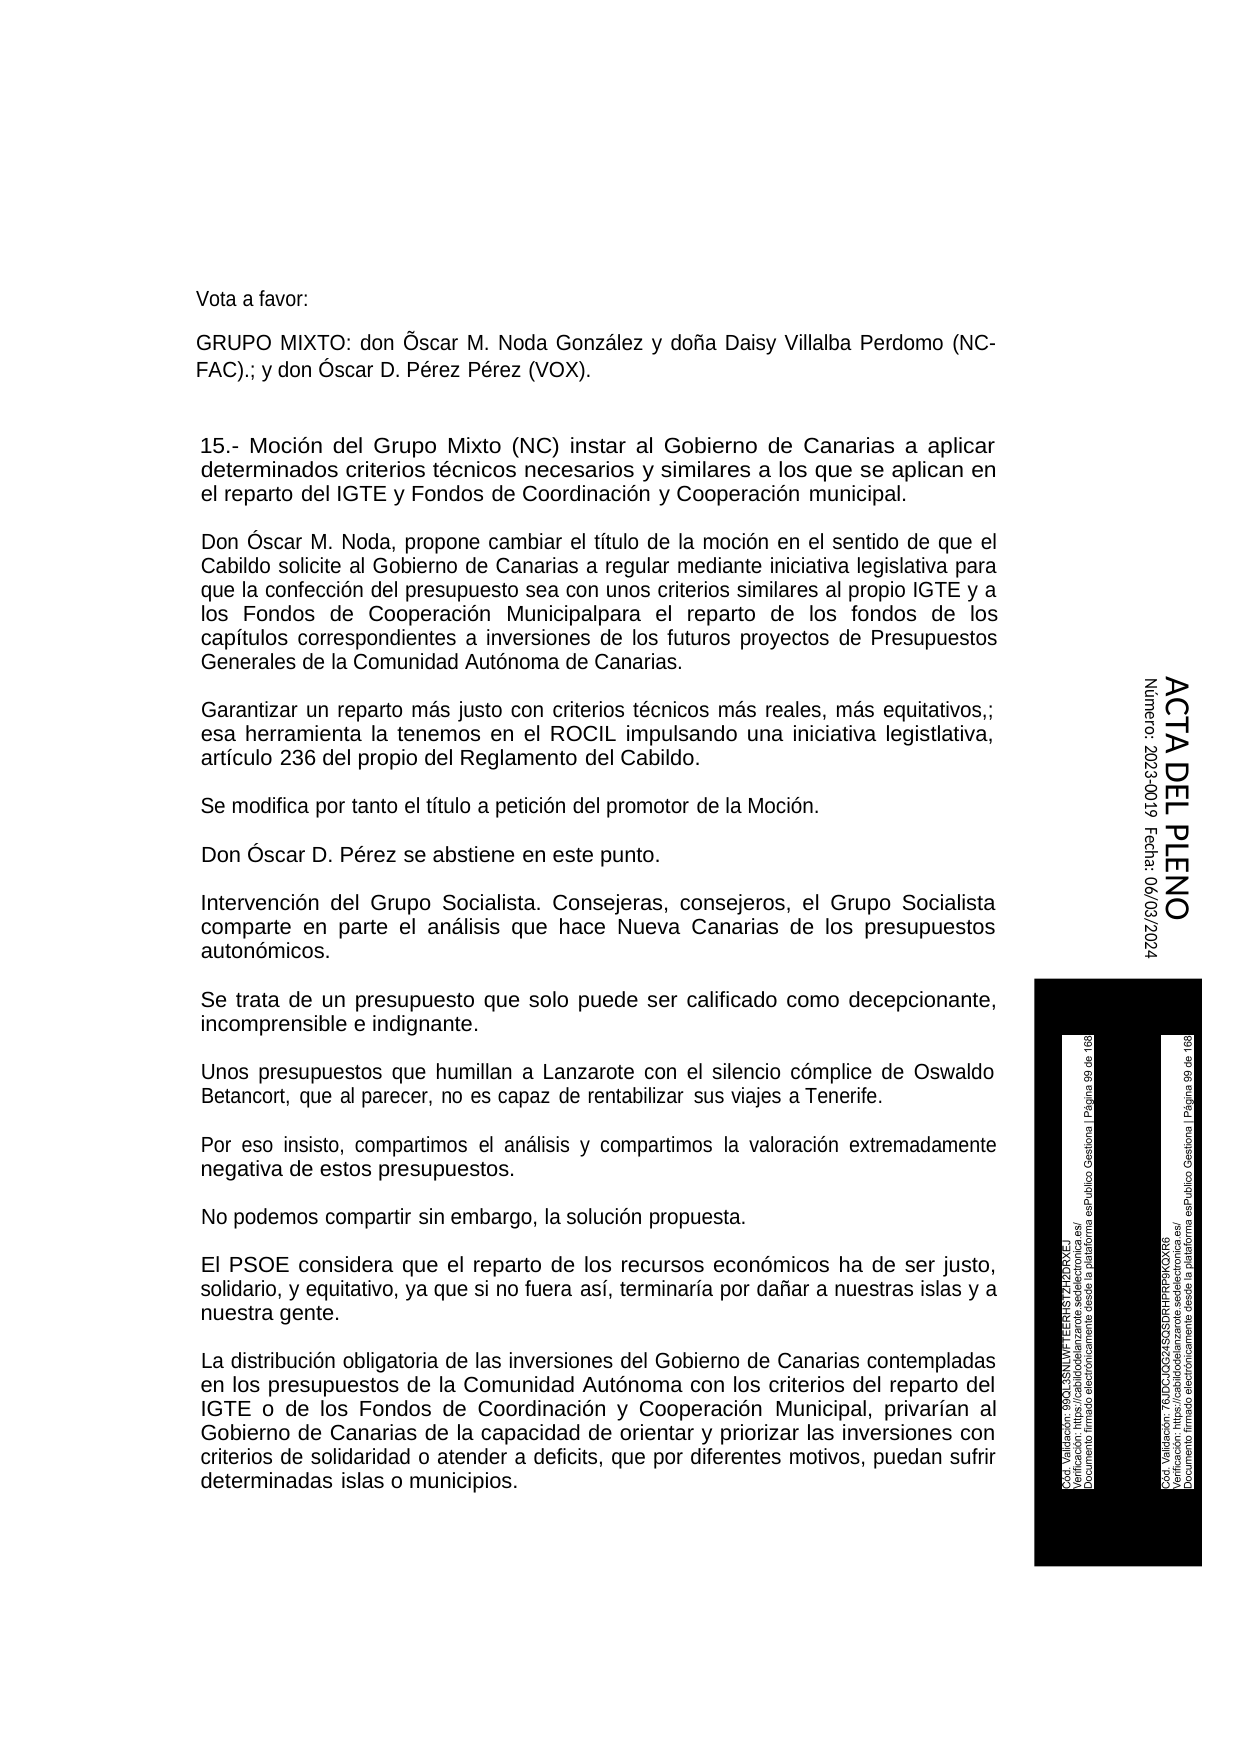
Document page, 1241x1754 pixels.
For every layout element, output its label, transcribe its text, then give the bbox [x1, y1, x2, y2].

text Se modifica por tanto el título a petición del promotor de la Moción. Don Óscar D. Pérez se abstiene en este punto. [200, 793, 855, 867]
text GRUPO MIXTO: don Õscar M. Noda González y doña Daisy Villalba Perdomo (NC- FAC).; y don Óscar D. Pérez Pérez (VOX). [196, 330, 997, 383]
text El PSOE considera que el reparto de los recursos económicos ha de ser justo, solidario, y equitativo, ya que si no fuera así, terminaría por dañar a nuestras islas y a nuestra gente. [200, 1253, 998, 1325]
text Unos presupuestos que humillan a Lanzarote con el silencio cómplice de Oswaldo Betancort, que al parecer, no es capaz de rentabilizar sus viajes a Tenerife. [201, 1061, 996, 1108]
picture [1062, 1035, 1094, 1204]
text Por eso insisto, compartimos el análisis y compartimos la valoración extremadamente negativa de estos presupuestos. [200, 1133, 997, 1181]
picture [1062, 1229, 1094, 1489]
text 15.- Moción del Grupo Mixto (NC) instar al Gobierno de Canarias a aplicar determinados criterios técnicos necesarios y similares a los que se aplican en el reparto del IGTE y Fondos de Coordinación y Cooperación municipal. [199, 434, 997, 506]
text No podemos compartir sin embargo, la solución propuesta. [201, 1204, 1205, 1229]
text Garantizar un reparto más justo con criterios técnicos más reales, más equitativos,; esa herramienta la tenemos en el ROCIL impulsando una iniciativa legistlativa, artículo 236 del propio del Reglamento del Cabildo. [201, 698, 995, 770]
text Intervención del Grupo Socialista. Consejeras, consejeros, el Grupo Socialista comparte en parte el análisis que hace Nueva Canarias de los presupuestos autonómicos. [200, 892, 996, 963]
picture [1161, 1035, 1194, 1204]
picture [1161, 1229, 1194, 1489]
text La distribución obligatoria de las inversiones del Gobierno de Canarias contempladas en los presupuestos de la Comunidad Autónoma con los criterios del reparto del IGTE o de los Fondos de Coordinación y Cooperación Municipal, privarían al Gobierno de Canarias de la capacidad de orientar y priorizar las inversiones con criterios de solidaridad o atender a deficits, que por diferentes motivos, puedan sufrir determinadas islas o municipios. [200, 1349, 997, 1493]
text ACTA DEL PLENO [1161, 676, 1196, 967]
text Se trata de un presupuesto que solo puede ser calificado como decepcionante, incomprensible e indignante. [200, 988, 998, 1036]
text Número: 2023-0019 Fecha: 06/03/2024 [1142, 678, 1161, 967]
text Don Óscar M. Noda, propone cambiar el título de la moción en el sentido de que el Cabildo solicite al Gobierno de Canarias a regular mediante iniciativa legislativa para que la confección del presupuesto sea con unos criterios similares al propio IGTE y a los Fondos de Cooperación Municipalpara el reparto de los fondos de los capítulos correspondientes a inversiones de los futuros proyectos de Presupuestos Generales de la Comunidad Autónoma de Canarias. [201, 531, 998, 674]
text Vota a favor: [196, 286, 1205, 311]
